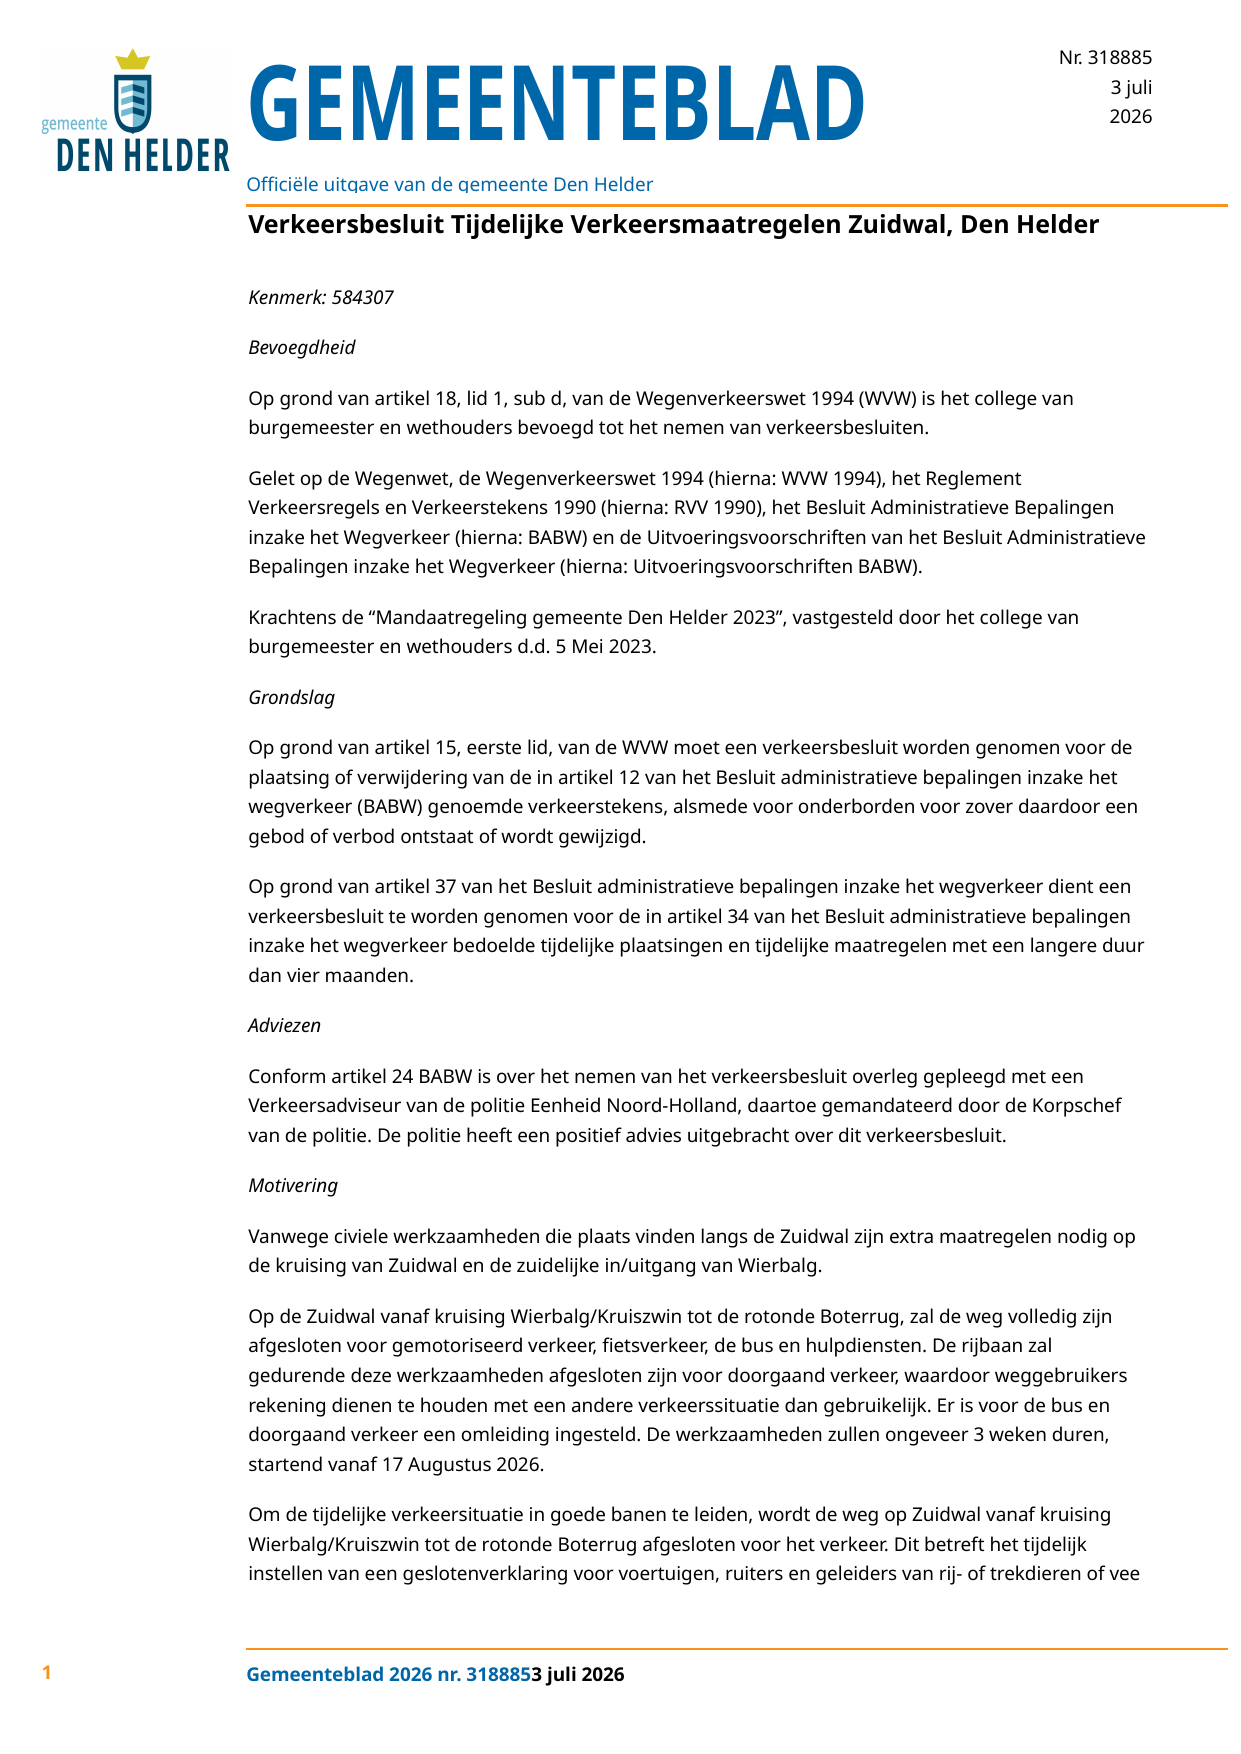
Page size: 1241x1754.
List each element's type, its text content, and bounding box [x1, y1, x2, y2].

text Verkeersbesluit Tijdelijke Verkeersmaatregelen Zuidwal, Den Helder [248, 207, 1152, 241]
picture [182, 144, 187, 165]
picture [220, 160, 224, 172]
text Conform artikel 24 BABW is over het nemen van het verkeersbesluit overleg gepleegd met een Verkeersadviseur van de politie Eenheid Noord-Holland, daartoe gemandateerd door de Korpschef van de politie. De politie heeft een positief advies uitgebracht over dit verkeersbesluit. [248, 1063, 1152, 1148]
text Op de Zuidwal vanaf kruising Wierbalg/Kruiszwin tot de rotonde Boterrug, zal de weg volledig zijn afgesloten voor gemotoriseerd verkeer, fietsverkeer, de bus en hulpdiensten. De rijbaan zal gedurende deze werkzaamheden afgesloten zijn voor doorgaand verkeer, waardoor weggebruikers rekening dienen te houden met een andere verkeerssituatie dan gebruikelijk. Er is voor de bus en doorgaand verkeer een omleiding ingesteld. De werkzaamheden zullen ongeveer 3 weken duren, startend vanaf 17 Augustus 2026. [248, 1303, 1152, 1477]
text Bevoegdheid [248, 334, 1152, 360]
picture [63, 144, 68, 165]
picture [130, 157, 135, 172]
text Om de tijdelijke verkeersituatie in goede banen te leiden, wordt de weg op Zuidwal vanaf kruising Wierbalg/Kruiszwin tot de rotonde Boterrug afgesloten voor het verkeer. Dit betreft het tijdelijk instellen van een geslotenverklaring voor voertuigen, ruiters en geleiders van rij- of trekdieren of vee [248, 1501, 1152, 1586]
text Gelet op de Wegenwet, de Wegenverkeerswet 1994 (hierna: WVW 1994), het Reglement Verkeersregels en Verkeerstekens 1990 (hierna: RVV 1990), het Besluit Administratieve Bepalingen inzake het Wegverkeer (hierna: BABW) en de Uitvoeringsvoorschriften van het Besluit Administratieve Bepalingen inzake het Wegverkeer (hierna: Uitvoeringsvoorschriften BABW). [248, 465, 1152, 579]
text Krachtens de “Mandaatregeling gemeente Den Helder 2023”, vastgesteld door het college van burgemeester en wethouders d.d. 5 Mei 2023. [248, 604, 1152, 659]
text Op grond van artikel 15, eerste lid, van de WVW moet een verkeersbesluit worden genomen voor de plaatsing of verwijdering van de in artikel 12 van het Besluit administratieve bepalingen inzake het wegverkeer (BABW) genoemde verkeerstekens, alsmede voor onderborden voor zover daardoor een gebod of verbod ontstaat of wordt gewijzigd. [248, 734, 1152, 849]
text Grondslag [248, 684, 1152, 710]
picture [100, 154, 106, 172]
text Op grond van artikel 37 van het Besluit administratieve bepalingen inzake het wegverkeer dient een verkeersbesluit te worden genomen voor de in artikel 34 van het Besluit administratieve bepalingen inzake het wegverkeer bedoelde tijdelijke plaatsingen en tijdelijke maatregelen met een langere duur dan vier maanden. [248, 873, 1152, 988]
text Motivering [248, 1173, 1152, 1198]
text Adviezen [248, 1013, 1152, 1038]
text Vanwege civiele werkzaamheden die plaats vinden langs de Zuidwal zijn extra maatregelen nodig op de kruising van Zuidwal en de zuidelijke in/uitgang van Wierbalg. [248, 1223, 1152, 1278]
picture [41, 47, 231, 172]
text Op grond van artikel 18, lid 1, sub d, van de Wegenverkeerswet 1994 (WVW) is het college van burgemeester en wethouders bevoegd tot het nemen van verkeersbesluiten. [248, 385, 1152, 440]
text Kenmerk: 584307 [248, 284, 1152, 310]
